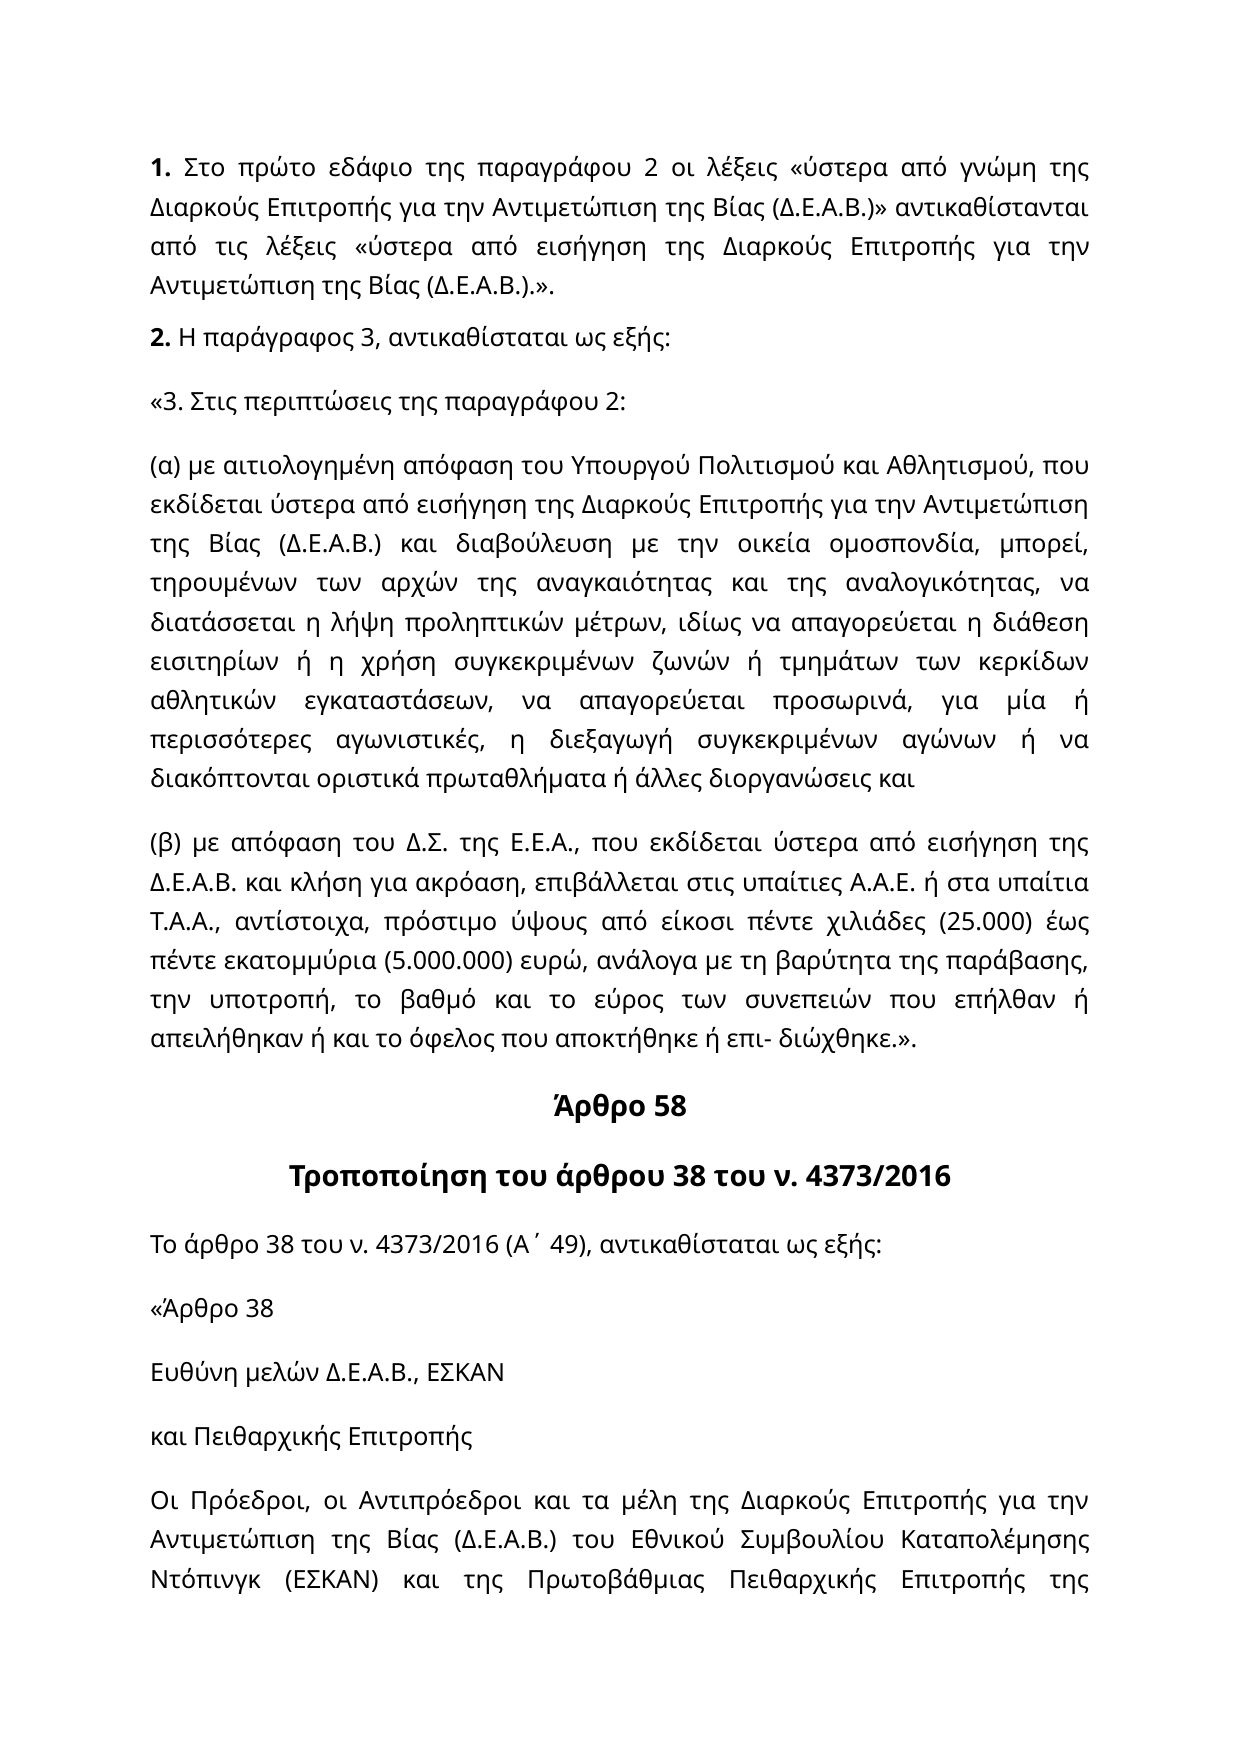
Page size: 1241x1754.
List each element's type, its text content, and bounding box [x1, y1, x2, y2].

text «Άρθρο 38 [150, 1290, 1090, 1324]
text 1. Στο πρώτο εδάφιο της παραγράφου 2 οι λέξεις «ύστερα από γνώμη της Διαρκούς Επιτροπής για την Αντιμετώπιση της Βίας (Δ.Ε.Α.Β.)» αντικαθίστανται από τις λέξεις «ύστερα από εισήγηση της Διαρκούς Επιτροπής για την Αντιμετώπιση της Βίας (Δ.Ε.Α.Β.).». [150, 150, 1090, 302]
text Το άρθρο 38 του ν. 4373/2016 (Α΄ 49), αντικαθίσταται ως εξής: [150, 1226, 1090, 1260]
text 2. Η παράγραφος 3, αντικαθίσταται ως εξής: [150, 319, 1090, 353]
text Οι Πρόεδροι, οι Αντιπρόεδροι και τα μέλη της Διαρκούς Επιτροπής για την Αντιμετώπιση της Βίας (Δ.Ε.Α.Β.) του Εθνικού Συμβουλίου Καταπολέμησης Ντόπινγκ (ΕΣΚΑΝ) και της Πρωτοβάθμιας Πειθαρχικής Επιτροπής της [150, 1483, 1090, 1595]
text Ευθύνη μελών Δ.Ε.Α.Β., ΕΣΚΑΝ [150, 1354, 1090, 1389]
text «3. Στις περιπτώσεις της παραγράφου 2: [150, 383, 1090, 417]
text (α) με αιτιολογημένη απόφαση του Υπουργού Πολιτισμού και Αθλητισμού, που εκδίδεται ύστερα από εισήγηση της Διαρκούς Επιτροπής για την Αντιμετώπιση της Βίας (Δ.Ε.Α.Β.) και διαβούλευση με την οικεία ομοσπονδία, μπορεί, τηρουμένων των αρχών της αναγκαιότητας και της αναλογικότητας, να διατάσσεται η λήψη προληπτικών μέτρων, ιδίως να απαγορεύεται η διάθεση εισιτηρίων ή η χρήση συγκεκριμένων ζωνών ή τμημάτων των κερκίδων αθλητικών εγκαταστάσεων, να απαγορεύεται προσωρινά, για μία ή περισσότερες αγωνιστικές, η διεξαγωγή συγκεκριμένων αγώνων ή να διακόπτονται οριστικά πρωταθλήματα ή άλλες διοργανώσεις και [150, 447, 1090, 795]
subtitle Άρθρο 58 [150, 1085, 1090, 1125]
text (β) με απόφαση του Δ.Σ. της Ε.Ε.Α., που εκδίδεται ύστερα από εισήγηση της Δ.Ε.Α.Β. και κλήση για ακρόαση, επιβάλλεται στις υπαίτιες Α.Α.Ε. ή στα υπαίτια Τ.Α.Α., αντίστοιχα, πρόστιμο ύψους από είκοσι πέντε χιλιάδες (25.000) έως πέντε εκατομμύρια (5.000.000) ευρώ, ανάλογα με τη βαρύτητα της παράβασης, την υποτροπή, το βαθμό και το εύρος των συνεπειών που επήλθαν ή απειλήθηκαν ή και το όφελος που αποκτήθηκε ή επι- διώχθηκε.». [150, 825, 1090, 1055]
subtitle Τροποποίηση του άρθρου 38 του ν. 4373/2016 [150, 1156, 1090, 1195]
text και Πειθαρχικής Επιτροπής [150, 1419, 1090, 1453]
